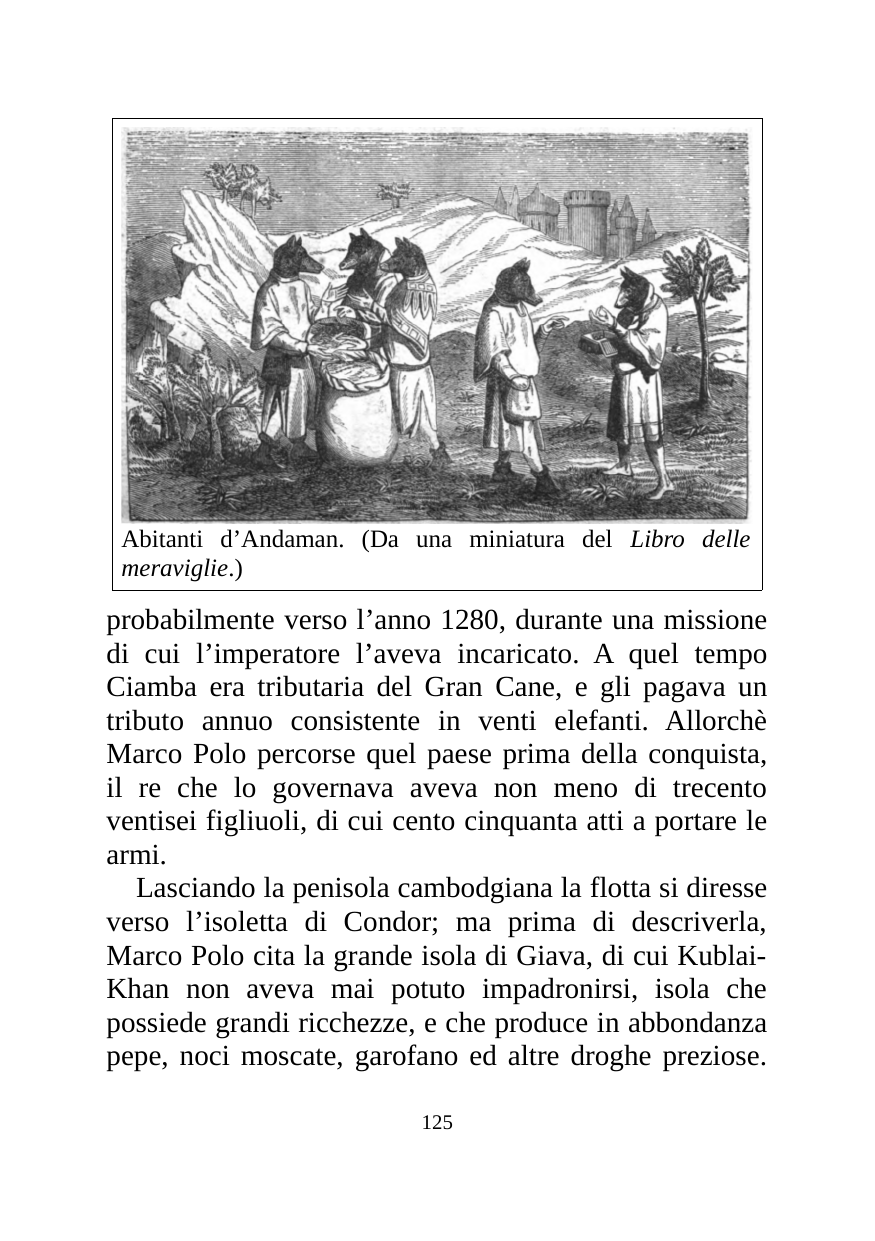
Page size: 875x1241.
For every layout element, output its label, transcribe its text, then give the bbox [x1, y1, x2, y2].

text [113, 119, 762, 590]
picture [121, 127, 753, 524]
text Lasciando la penisola cambodgiana la flotta si diresse verso l’isoletta di Condor; ma prima di descriverla, Marco Polo cita la grande isola di Giava, di cui Kublai-Khan non aveva mai potuto impadronirsi, isola che possiede grandi ricchezze, e che produce in abbondanza pepe, noci moscate, garofano ed altre droghe preziose. [106, 871, 768, 1072]
text probabilmente verso l’anno 1280, durante una missione di cui l’imperatore l’aveva incaricato. A quel tempo Ciamba era tributaria del Gran Cane, e gli pagava un tributo annuo consistente in venti elefanti. Allorchè Marco Polo percorse quel paese prima della conquista, il re che lo governava aveva non meno di trecento ventisei figliuoli, di cui cento cinquanta atti a portare le armi. [106, 106, 768, 871]
text Abitanti d’Andaman. (Da una miniatura del Libro delle meraviglie.) [121, 524, 753, 581]
